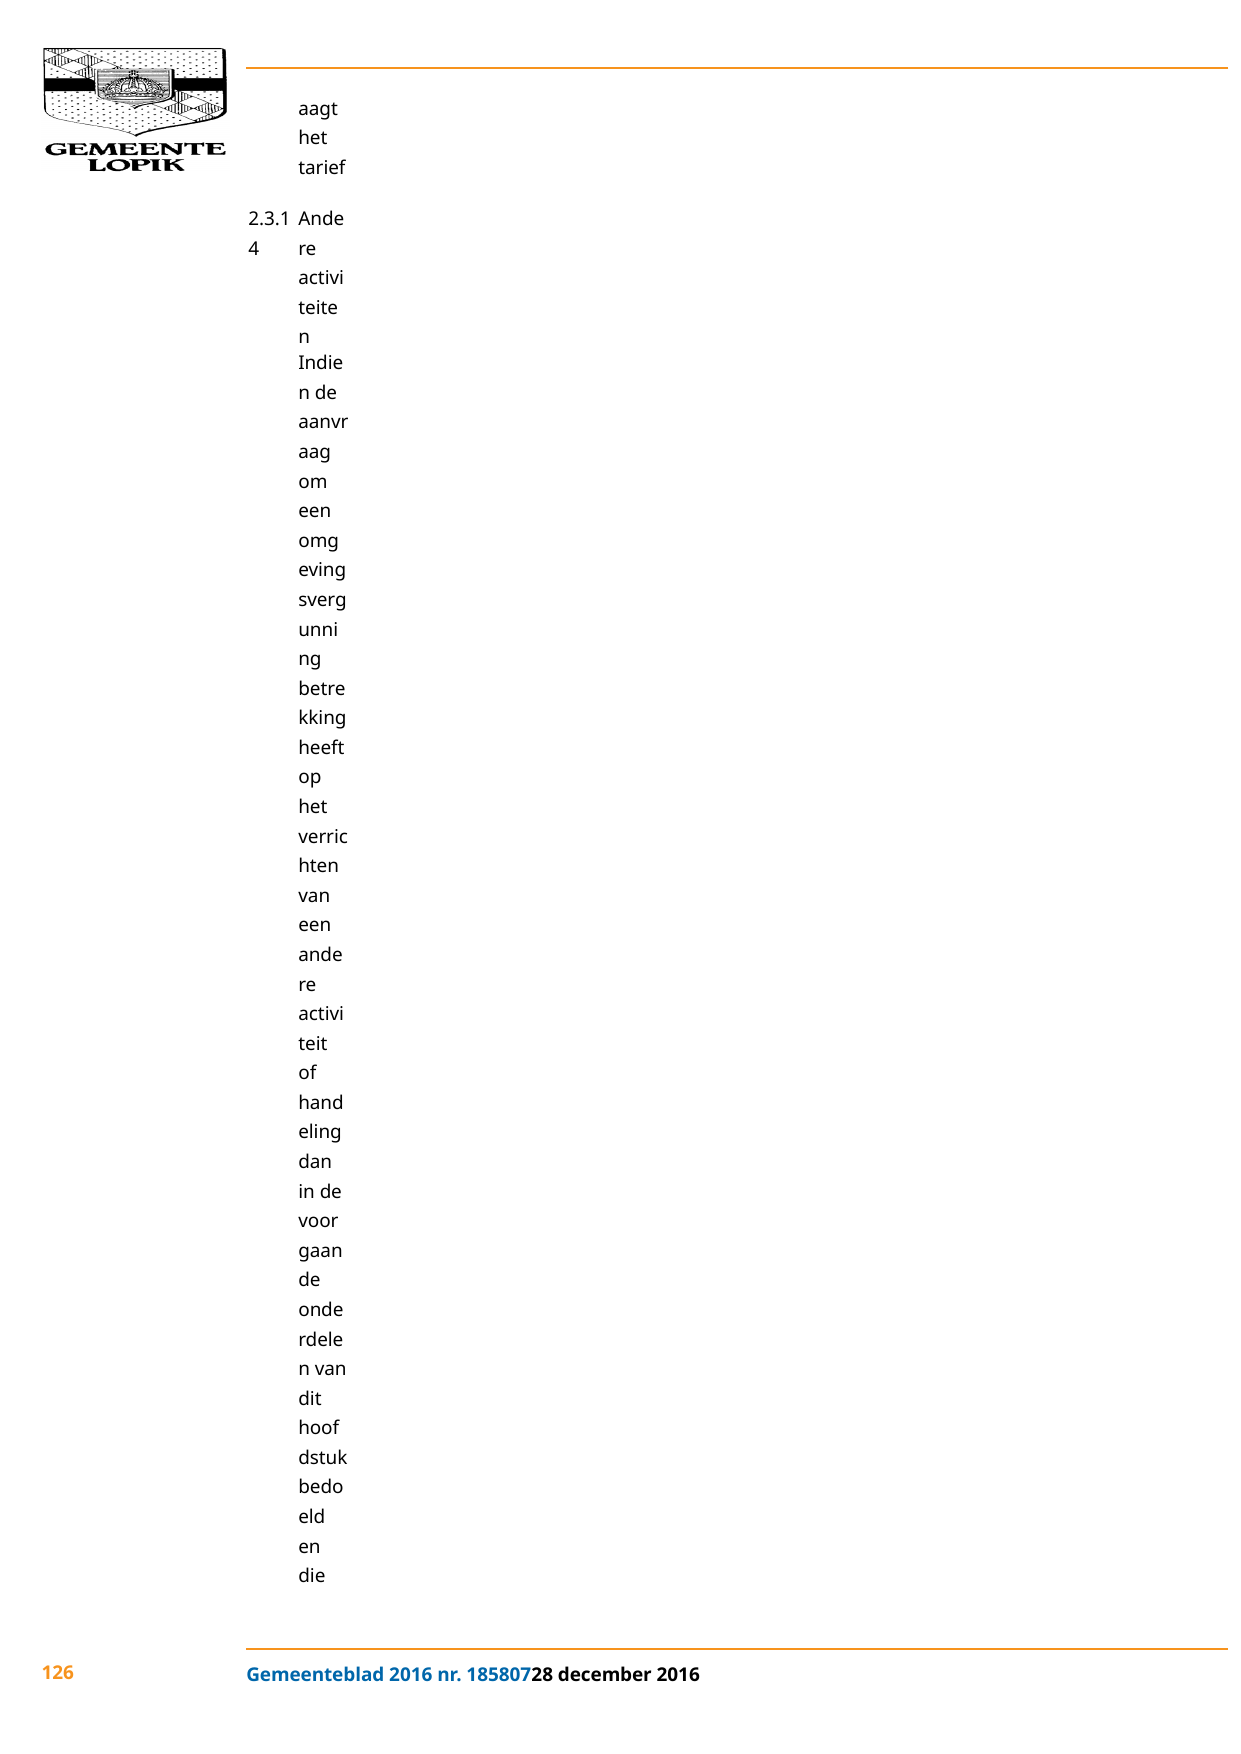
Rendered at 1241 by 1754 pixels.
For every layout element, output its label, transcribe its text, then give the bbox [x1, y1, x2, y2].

table_cell [348, 180, 398, 205]
table_cell [248, 95, 298, 180]
picture [41, 47, 231, 172]
table_cell 2.3.14 [248, 205, 298, 349]
table_cell [298, 180, 348, 205]
table_cell [348, 350, 398, 1588]
table_cell Andere activiteiten [298, 205, 348, 349]
table_cell [348, 205, 398, 349]
table_cell [248, 350, 298, 1588]
table_cell Indien de aanvraag om een omgevingsvergunning betrekking heeft op het verrichten van een andere activiteit of handeling dan in de voorgaande onderdelen van dit hoofdstuk bedoeld en die [298, 350, 348, 1588]
table_cell aagt het tarief [298, 95, 348, 180]
table_cell [248, 180, 298, 205]
table_cell [348, 95, 398, 180]
